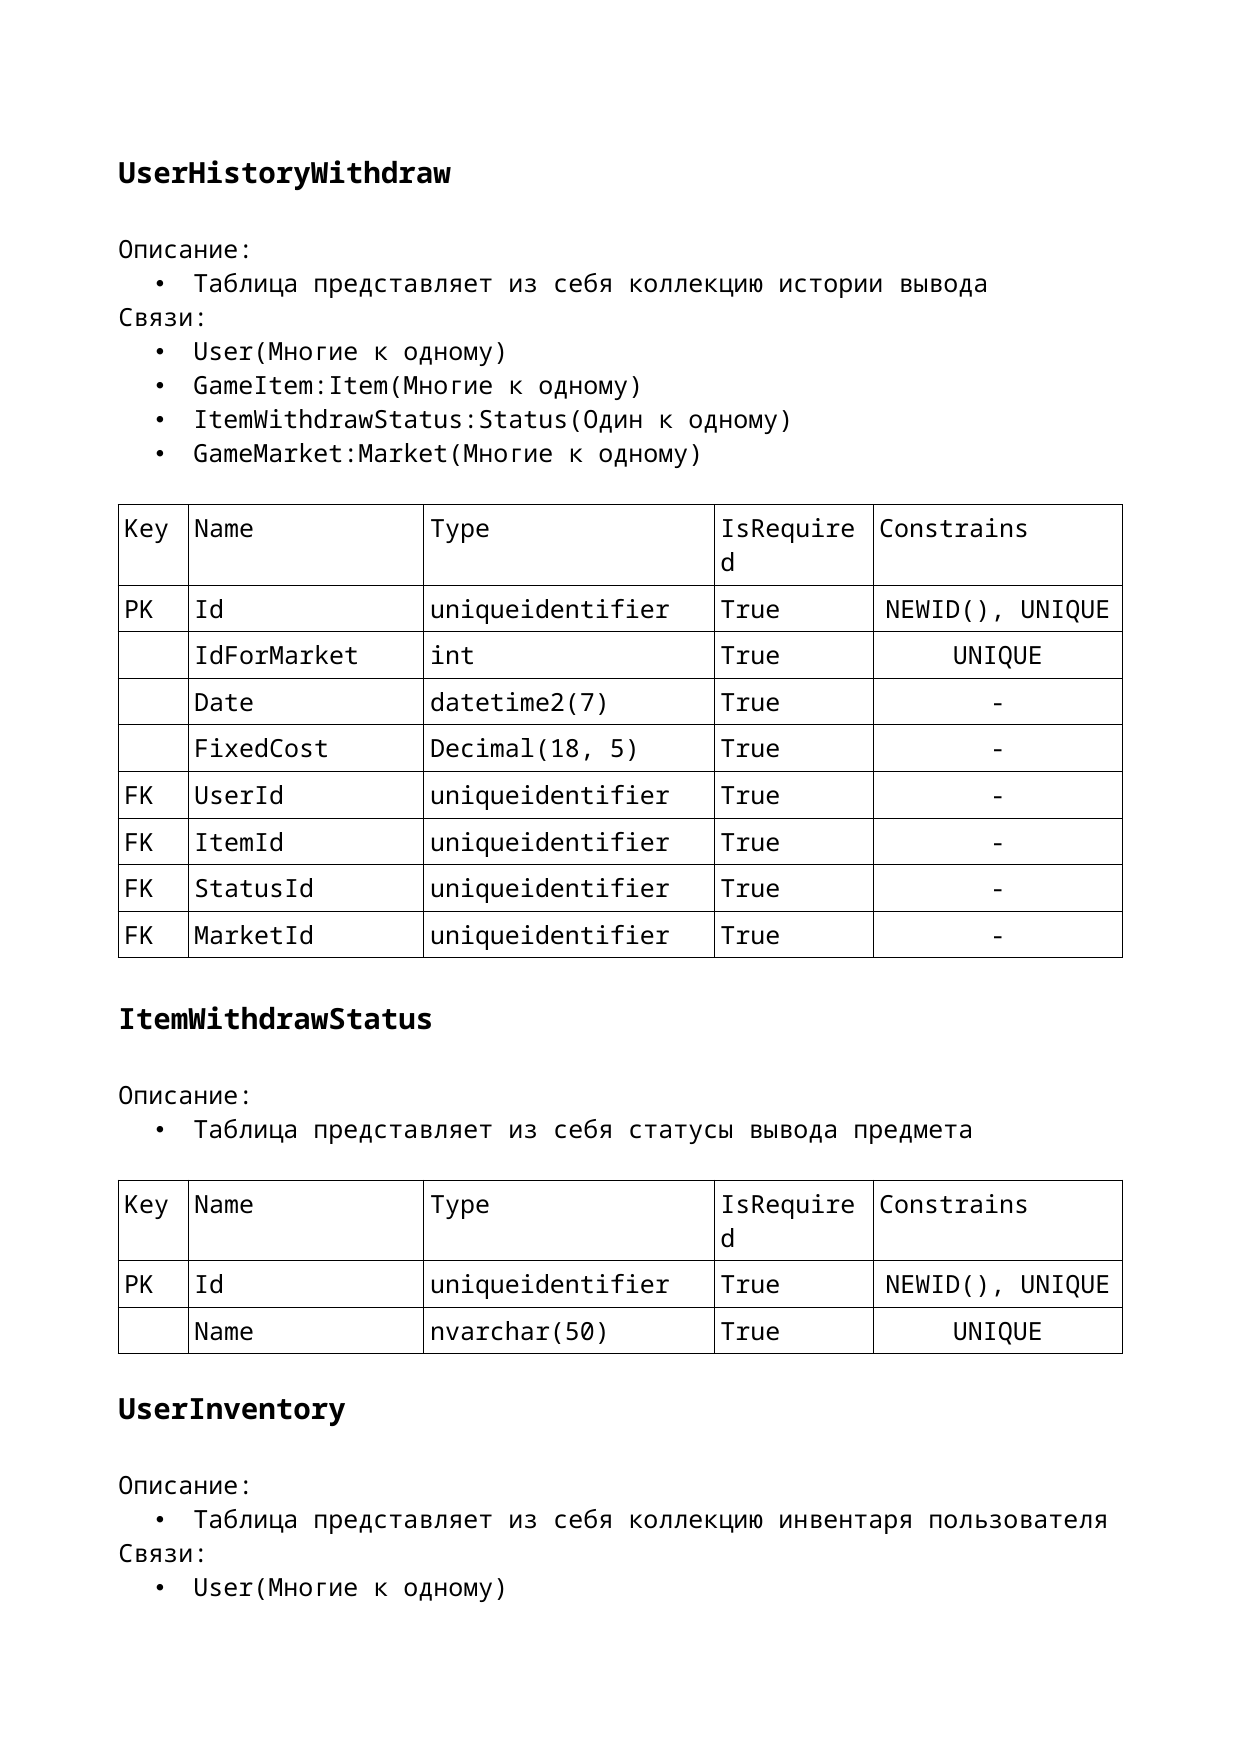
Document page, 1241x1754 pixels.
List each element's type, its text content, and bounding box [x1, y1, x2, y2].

table_cell FK [119, 865, 188, 911]
table_header Key [119, 505, 188, 585]
text UserInventory [118, 1388, 1122, 1428]
table_header Key [119, 1181, 188, 1260]
list Таблица представляет из себя статусы вывода предмета [156, 1111, 1122, 1145]
table_cell True [715, 725, 873, 771]
table_header Type [424, 1181, 714, 1260]
list GameMarket:Market(Многие к одному) [156, 436, 1122, 470]
table_cell Name [189, 1308, 423, 1353]
table_cell uniqueidentifier [424, 1261, 714, 1307]
table_cell IdForMarket [189, 632, 423, 678]
list Таблица представляет из себя коллекцию истории вывода [156, 266, 1122, 300]
table_cell - [874, 865, 1122, 911]
list Таблица представляет из себя коллекцию инвентаря пользователя [156, 1502, 1122, 1536]
table_cell - [874, 819, 1122, 864]
list User(Многие к одному) [156, 334, 1122, 368]
table_cell UNIQUE [874, 1308, 1122, 1353]
table_cell ItemId [189, 819, 423, 864]
table_cell True [715, 1261, 873, 1307]
table_cell uniqueidentifier [424, 819, 714, 864]
text Связи: [118, 300, 1122, 334]
table_header Constrains [874, 505, 1122, 585]
table_cell nvarchar(50) [424, 1308, 714, 1353]
table_cell Id [189, 1261, 423, 1307]
table_cell True [715, 912, 873, 957]
table_cell PK [119, 586, 188, 631]
table_cell uniqueidentifier [424, 586, 714, 631]
table_cell FixedCost [189, 725, 423, 771]
table_cell uniqueidentifier [424, 772, 714, 817]
table_header Name [189, 505, 423, 585]
table_header Type [424, 505, 714, 585]
table_cell True [715, 1308, 873, 1353]
text ItemWithdrawStatus [118, 998, 1122, 1038]
table_cell MarketId [189, 912, 423, 957]
table_cell NEWID(), UNIQUE [874, 586, 1122, 631]
list User(Многие к одному) [156, 1570, 1122, 1604]
table_cell True [715, 865, 873, 911]
text Описание: [118, 1077, 1122, 1111]
table_header Name [189, 1181, 423, 1260]
table_cell - [874, 679, 1122, 724]
table_cell [119, 632, 188, 678]
table_header Constrains [874, 1181, 1122, 1260]
table_cell NEWID(), UNIQUE [874, 1261, 1122, 1307]
table_cell PK [119, 1261, 188, 1307]
table_cell uniqueidentifier [424, 865, 714, 911]
table_cell FK [119, 912, 188, 957]
table_cell [119, 1308, 188, 1353]
table_cell True [715, 819, 873, 864]
text UserHistoryWithdraw [118, 152, 1122, 192]
table_cell UNIQUE [874, 632, 1122, 678]
table_cell FK [119, 772, 188, 817]
table_cell True [715, 632, 873, 678]
table_cell Date [189, 679, 423, 724]
table_cell [119, 725, 188, 771]
table_cell True [715, 772, 873, 817]
table_header IsRequired [715, 1181, 873, 1260]
table_cell datetime2(7) [424, 679, 714, 724]
list GameItem:Item(Многие к одному) [156, 368, 1122, 402]
table_cell - [874, 772, 1122, 817]
table_cell True [715, 679, 873, 724]
table_cell True [715, 586, 873, 631]
table_cell int [424, 632, 714, 678]
table_cell FK [119, 819, 188, 864]
table_cell uniqueidentifier [424, 912, 714, 957]
table_cell - [874, 725, 1122, 771]
table_cell [119, 679, 188, 724]
table_cell StatusId [189, 865, 423, 911]
text Описание: [118, 1468, 1122, 1502]
table_cell Decimal(18, 5) [424, 725, 714, 771]
text Описание: [118, 232, 1122, 266]
table_header IsRequired [715, 505, 873, 585]
text Связи: [118, 1536, 1122, 1570]
table_cell Id [189, 586, 423, 631]
table_cell UserId [189, 772, 423, 817]
table_cell - [874, 912, 1122, 957]
list ItemWithdrawStatus:Status(Один к одному) [156, 402, 1122, 436]
